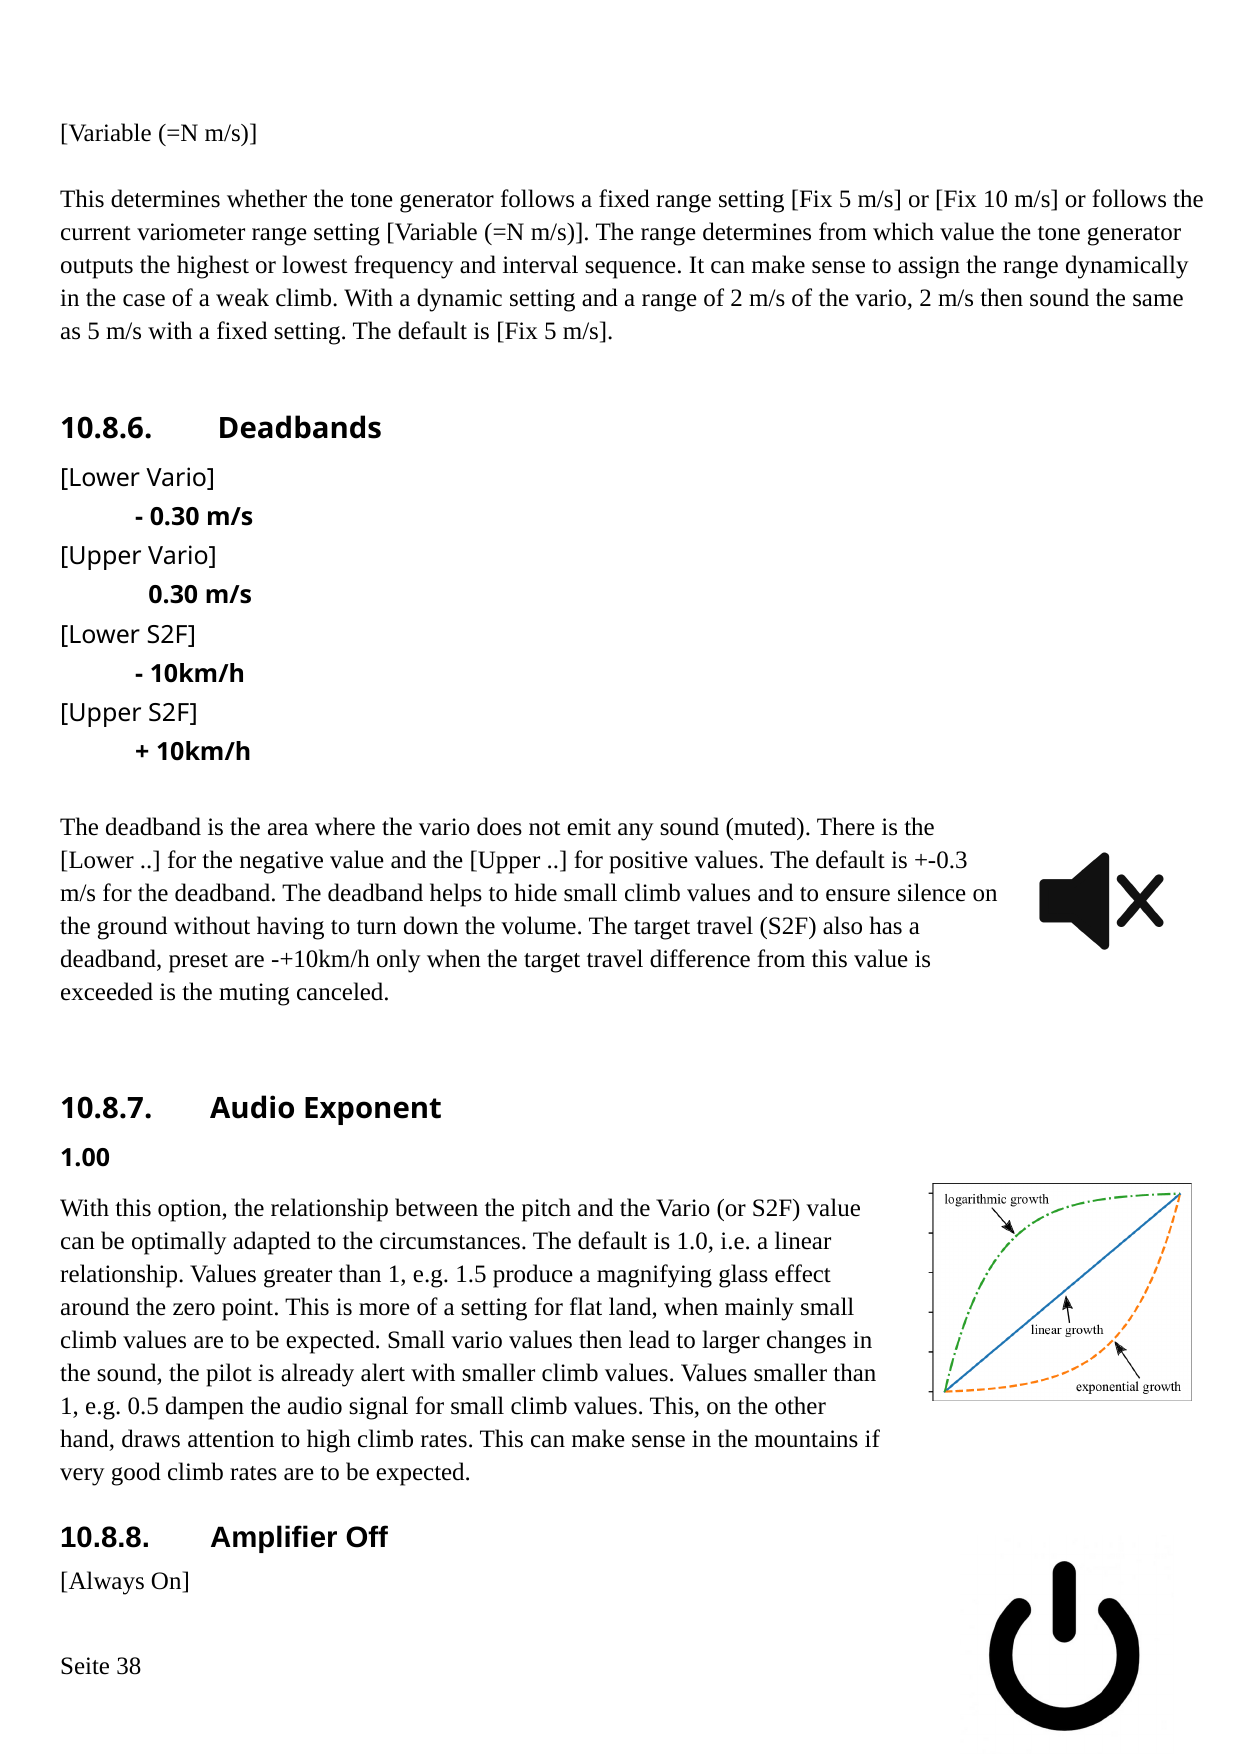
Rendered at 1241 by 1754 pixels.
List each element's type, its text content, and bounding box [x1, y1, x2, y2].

subtitle Deadbands [60, 407, 1207, 447]
picture [960, 1535, 1174, 1754]
text This determines whether the tone generator follows a fixed range setting [Fix 5 m/s] or [Fix 10 m/s] or follows the current variometer range setting [Variable (=N m/s)]. The range determines from which value the tone generator outputs the highest or lowest frequency and interval sequence. It can make sense to assign the range dynamically in the case of a weak climb. With a dynamic setting and a range of 2 m/s of the vario, 2 m/s then sound the same as 5 m/s with a fixed setting. The default is [Fix 5 m/s]. [60, 184, 1207, 345]
text [1174, 1566, 1207, 1595]
text [Upper S2F] [60, 695, 1207, 729]
text [Lower Vario] [60, 460, 1207, 494]
text [Upper Vario] [60, 538, 1207, 572]
text [Always On] [60, 1566, 960, 1595]
text With this option, the relationship between the pitch and the Vario (or S2F) value can be optimally adapted to the circumstances. The default is 1.0, i.e. a linear relationship. Values greater than 1, e.g. 1.5 produce a magnifying glass effect around the zero point. This is more of a setting for flat land, when mainly small climb values are to be expected. Small vario values then lead to larger changes in the sound, the pilot is already alert with smaller climb values. Values smaller than 1, e.g. 0.5 dampen the audio signal for small climb values. This, on the other hand, draws attention to high climb rates. This can make sense in the mountains if very good climb rates are to be expected. [60, 1193, 1207, 1486]
text - 10km/h [60, 656, 1207, 689]
text 0.30 m/s [60, 577, 1207, 611]
subtitle Audio Exponent [60, 1087, 1207, 1127]
text The deadband is the area where the vario does not emit any sound (muted). There is the [Lower ..] for the negative value and the [Upper ..] for positive values. The default is +-0.3 m/s for the deadband. The deadband helps to hide small climb values ​​and to ensure silence on the ground without having to turn down the volume. The target travel (S2F) also has a deadband, preset are -+10km/h only when the target travel difference from this value is exceeded is the muting canceled. [60, 812, 1207, 1006]
text 1.00 [60, 1139, 1207, 1174]
text [Lower S2F] [60, 616, 1207, 650]
text - 0.30 m/s [60, 499, 1207, 533]
text [Variable (=N m/s)] [60, 118, 1207, 147]
text + 10km/h [60, 734, 1207, 768]
picture [928, 1183, 1192, 1401]
picture [1033, 832, 1169, 967]
subtitle Amplifier Off [60, 1520, 1207, 1553]
